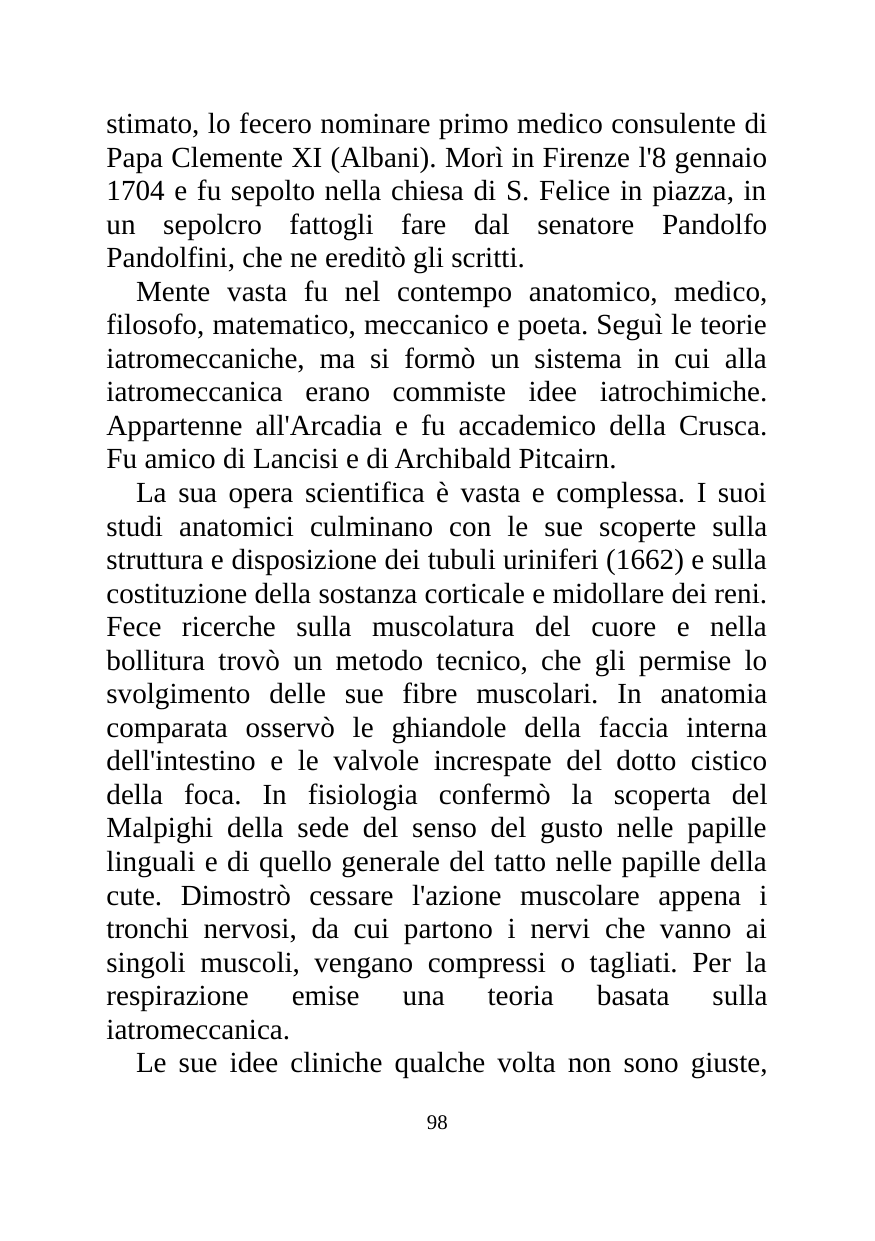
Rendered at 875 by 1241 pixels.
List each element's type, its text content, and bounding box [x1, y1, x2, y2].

text stimato, lo fecero nominare primo medico consulente di Papa Clemente XI (Albani). Morì in Firenze l'8 gennaio 1704 e fu sepolto nella chiesa di S. Felice in piazza, in un sepolcro fattogli fare dal senatore Pandolfo Pandolfini, che ne ereditò gli scritti. [106, 106, 768, 274]
text Le sue idee cliniche qualche volta non sono giuste, [106, 1045, 768, 1079]
text Mente vasta fu nel contempo anatomico, medico, filosofo, matematico, meccanico e poeta. Seguì le teorie iatromeccaniche, ma si formò un sistema in cui alla iatromeccanica erano commiste idee iatrochimiche. Appartenne all'Arcadia e fu accademico della Crusca. Fu amico di Lancisi e di Archibald Pitcairn. [106, 274, 768, 475]
text La sua opera scientifica è vasta e complessa. I suoi studi anatomici culminano con le sue scoperte sulla struttura e disposizione dei tubuli uriniferi (1662) e sulla costituzione della sostanza corticale e midollare dei reni. Fece ricerche sulla muscolatura del cuore e nella bollitura trovò un metodo tecnico, che gli permise lo svolgimento delle sue fibre muscolari. In anatomia comparata osservò le ghiandole della faccia interna dell'intestino e le valvole increspate del dotto cistico della foca. In fisiologia confermò la scoperta del Malpighi della sede del senso del gusto nelle papille linguali e di quello generale del tatto nelle papille della cute. Dimostrò cessare l'azione muscolare appena i tronchi nervosi, da cui partono i nervi che vanno ai singoli muscoli, vengano compressi o tagliati. Per la respirazione emise una teoria basata sulla iatromeccanica. [106, 475, 768, 1045]
